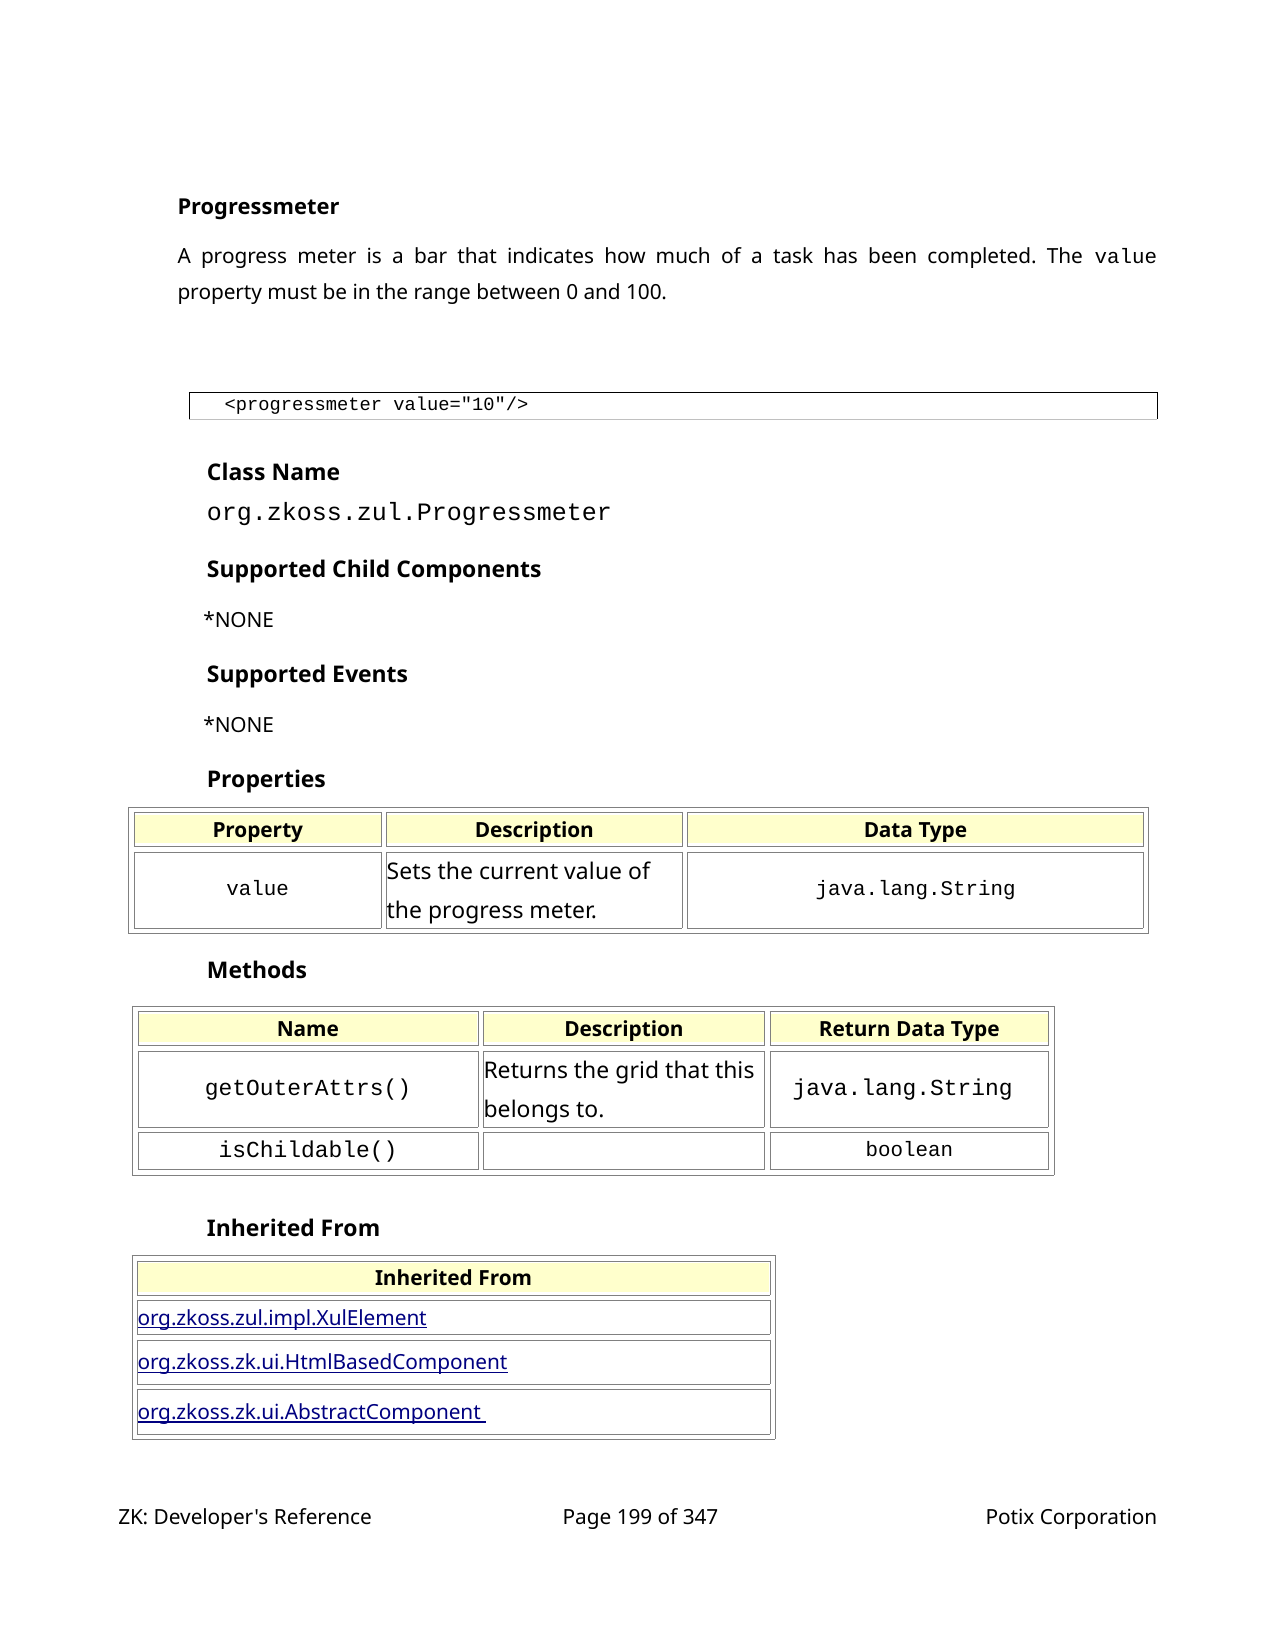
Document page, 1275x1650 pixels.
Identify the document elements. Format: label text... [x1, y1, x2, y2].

text *NONE [118, 710, 1157, 738]
table_header Description [384, 808, 685, 846]
text *NONE [118, 605, 1157, 633]
table_cell org.zkoss.zk.ui.AbstractComponent [134, 1384, 772, 1434]
table_cell org.zkoss.zk.ui.HtmlBasedComponent [134, 1334, 772, 1384]
table_cell [484, 1133, 764, 1169]
table_cell isChildable() [135, 1127, 480, 1169]
table_cell Sets the current value of the progress meter. [384, 846, 685, 928]
subtitle Supported Child Components [207, 553, 1157, 584]
table_cell value [131, 846, 383, 928]
text <progressmeter value="10"/> [190, 393, 1157, 419]
text Methods [207, 954, 1157, 985]
table_header Name [135, 1007, 480, 1045]
subtitle Class Name [207, 456, 1157, 487]
table_cell java.lang.String [767, 1045, 1051, 1127]
text A progress meter is a bar that indicates how much of a task has been completed. The value property must be in the range between 0 and 100. [177, 241, 1157, 305]
table_cell java.lang.String [685, 846, 1146, 928]
subtitle Properties [207, 763, 1157, 794]
table_cell getOuterAttrs() [135, 1045, 480, 1127]
table_cell [480, 1127, 767, 1169]
table_header Description [480, 1007, 767, 1045]
subtitle Inherited From [207, 1211, 1157, 1243]
table_header Return Data Type [767, 1007, 1051, 1045]
table_cell org.zkoss.zul.impl.XulElement [134, 1295, 772, 1334]
table_header Data Type [685, 808, 1146, 846]
subtitle Progressmeter [177, 191, 1157, 221]
table_cell boolean [767, 1127, 1051, 1169]
table_header Inherited From [134, 1256, 772, 1294]
table_cell Returns the grid that this belongs to. [480, 1045, 767, 1127]
subtitle Supported Events [207, 658, 1157, 689]
table_header Property [131, 808, 383, 846]
text org.zkoss.zul.Progressmeter [207, 500, 1157, 528]
